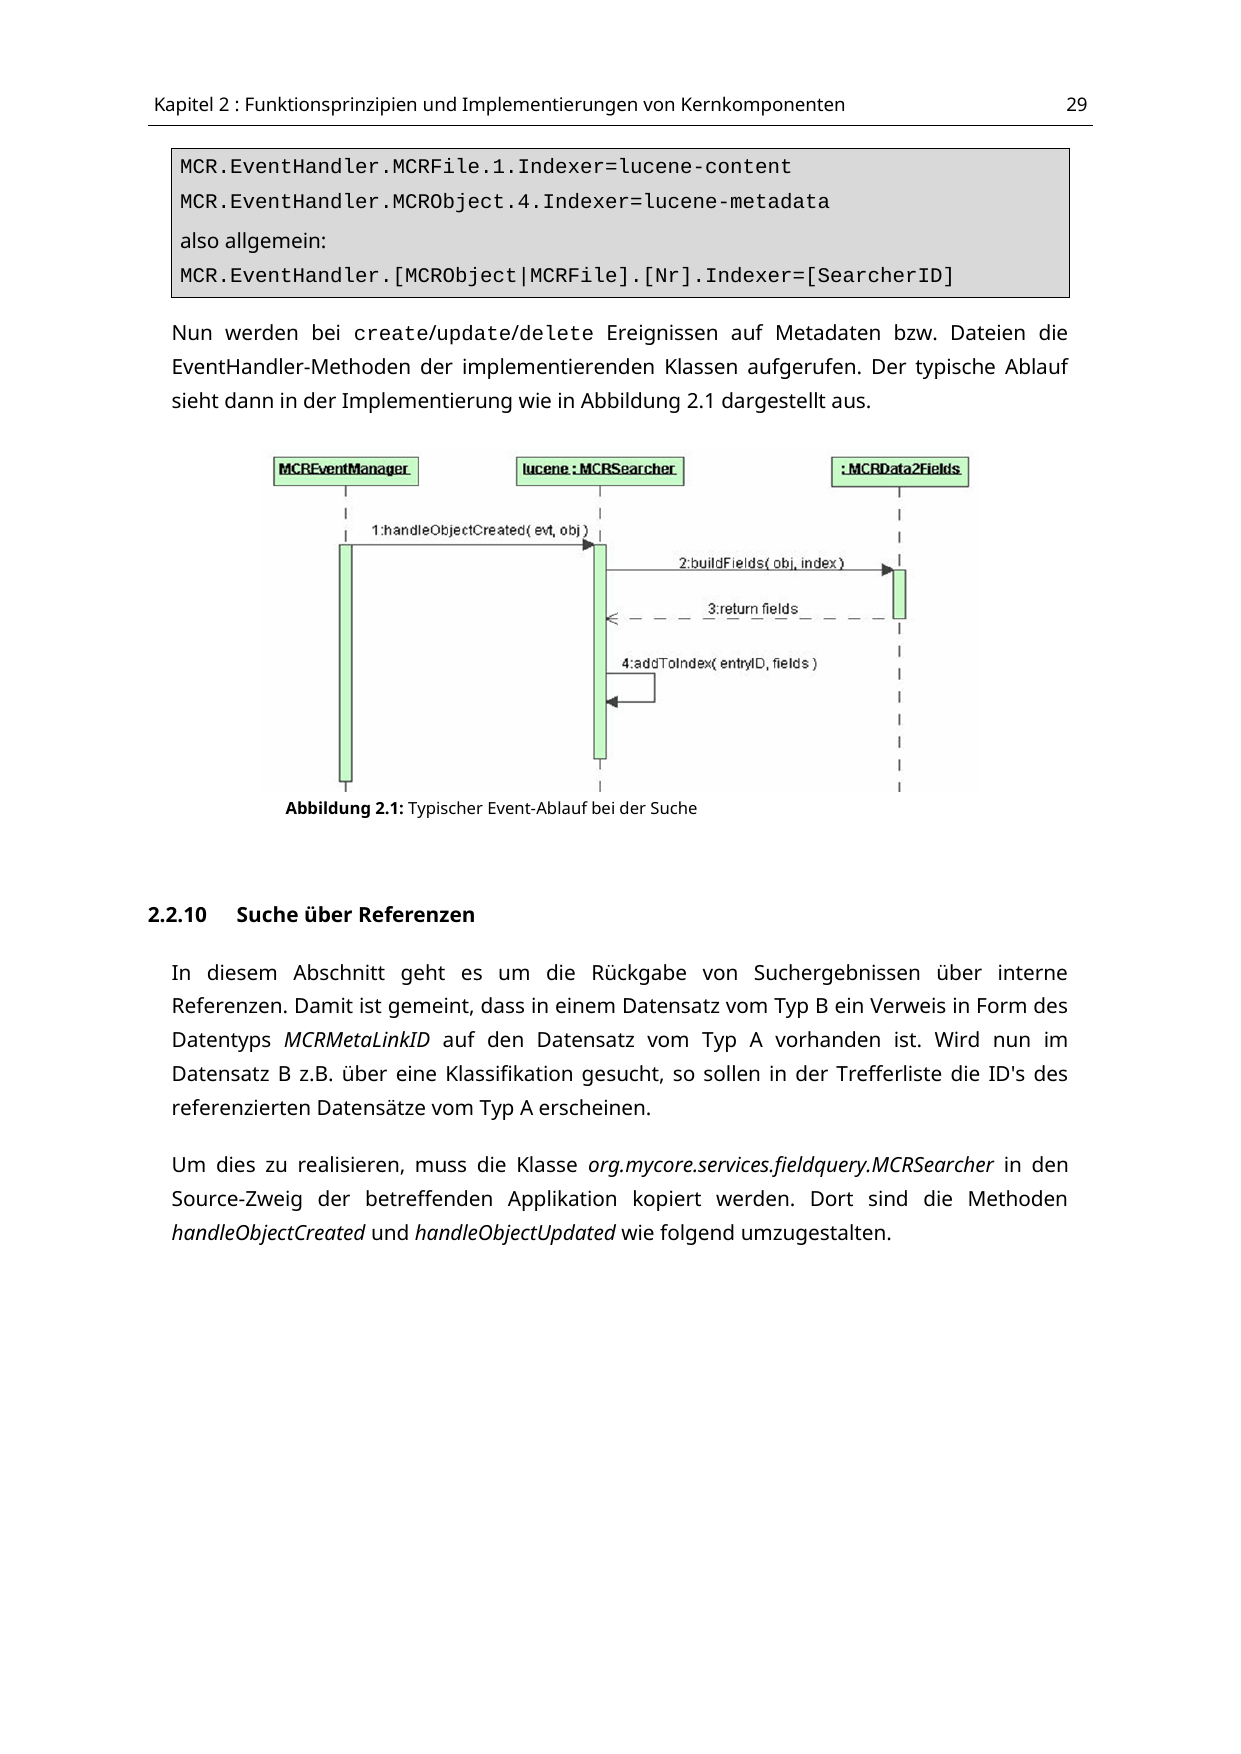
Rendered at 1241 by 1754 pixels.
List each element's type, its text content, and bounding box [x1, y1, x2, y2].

text also allgemein: [172, 218, 1069, 254]
subtitle Suche über Referenzen [148, 900, 1092, 928]
text MCR.EventHandler.[MCRObject|MCRFile].[Nr].Indexer=[SearcherID] [172, 257, 1069, 297]
text Um dies zu realisieren, muss die Klasse org.mycore.services.fieldquery.MCRSearcher in den Source-Zweig der betreffenden Applikation kopiert werden. Dort sind die Methoden handleObjectCreated und handleObjectUpdated wie folgend umzugestalten. [171, 1151, 1069, 1246]
text Nun werden bei create/update/delete Ereignissen auf Metadaten bzw. Dateien die EventHandler-Methoden der implementierenden Klassen aufgerufen. Der typische Ablauf sieht dann in der Implementierung wie in Abbildung 2.1 dargestellt aus. [171, 318, 1069, 414]
text In diesem Abschnitt geht es um die Rückgabe von Suchergebnissen über interne Referenzen. Damit ist gemeint, dass in einem Datensatz vom Typ B ein Verweis in Form des Datentyps MCRMetaLinkID auf den Datensatz vom Typ A vorhanden ist. Wird nun im Datensatz B z.B. über eine Klassifikation gesucht, so sollen in der Trefferliste die ID's des referenzierten Datensätze vom Typ A erscheinen. [171, 958, 1069, 1121]
picture [261, 449, 979, 792]
text MCR.EventHandler.MCRObject.4.Indexer=lucene-metadata [172, 183, 1069, 214]
text MCR.EventHandler.MCRFile.1.Indexer=lucene-content [172, 149, 1069, 179]
text Abbildung 2.1: Typischer Event-Ablauf bei der Suche [285, 792, 955, 819]
